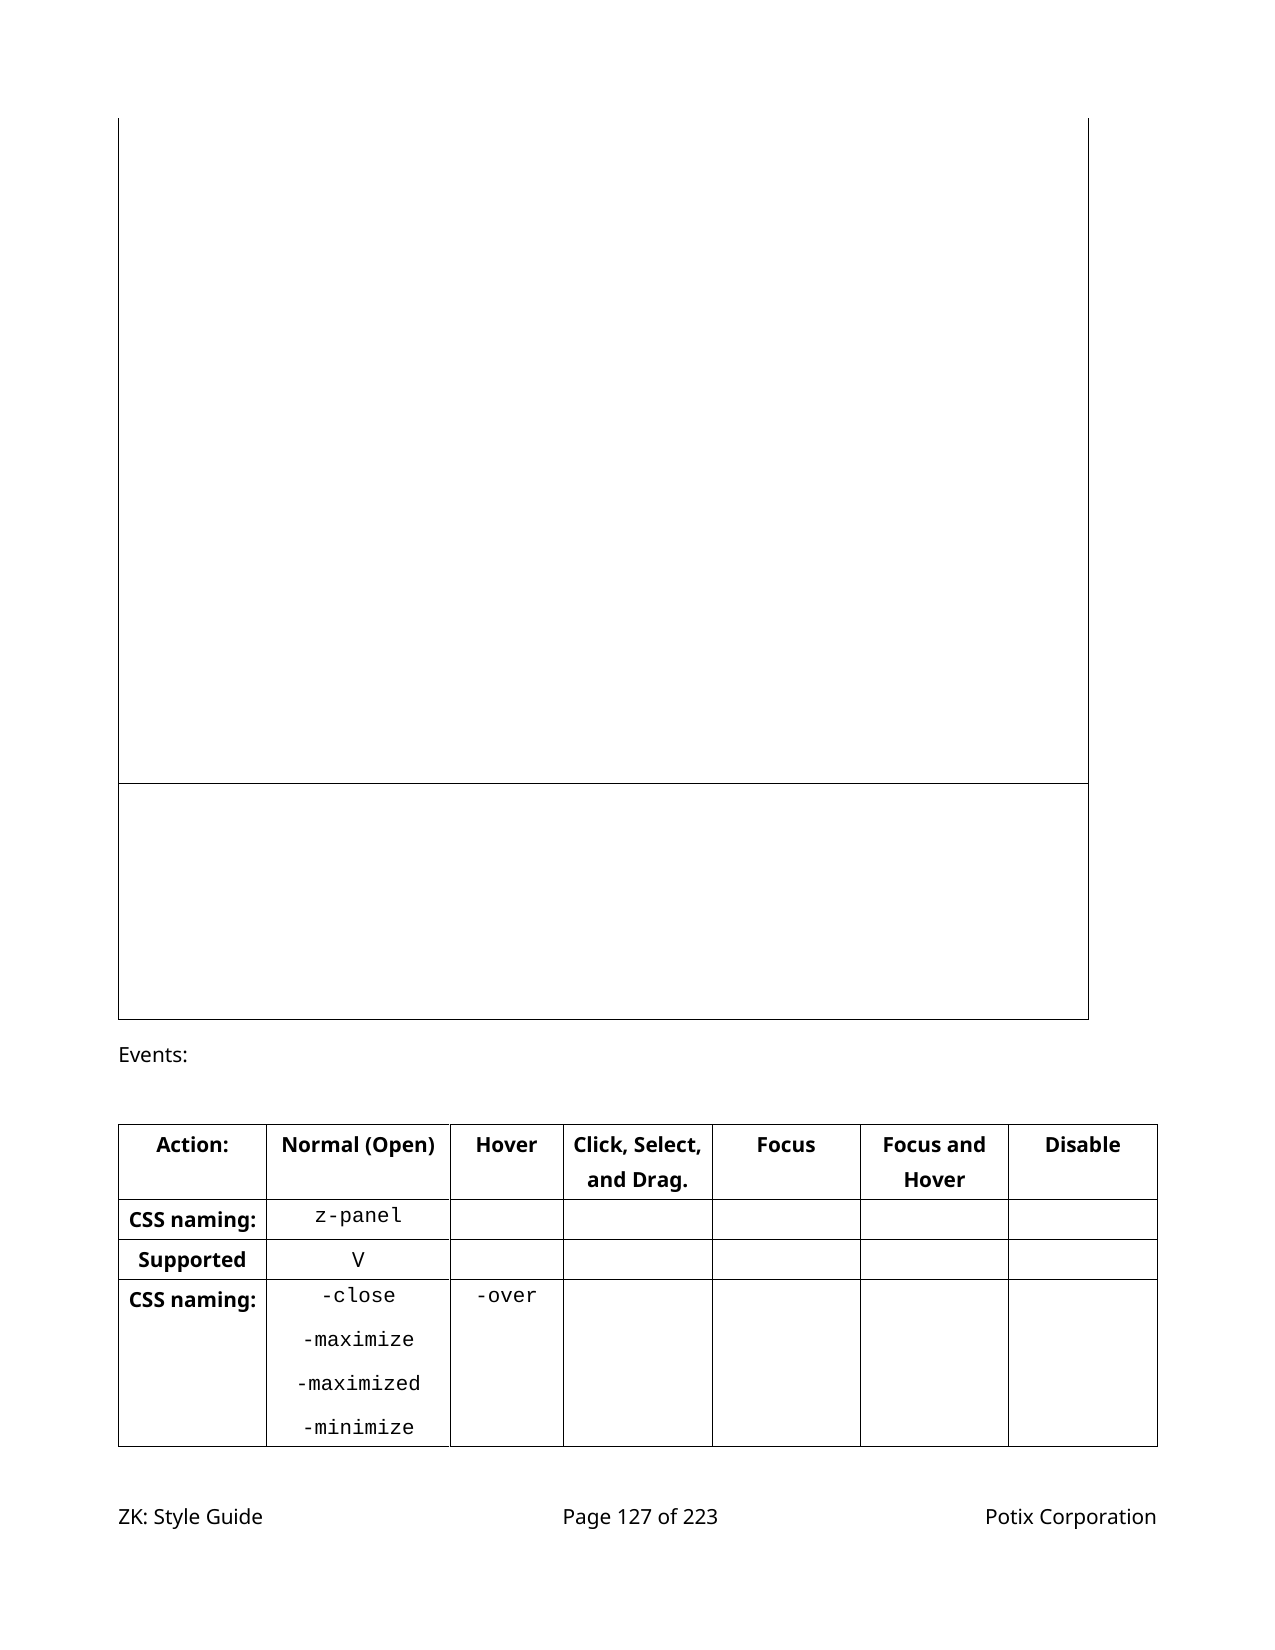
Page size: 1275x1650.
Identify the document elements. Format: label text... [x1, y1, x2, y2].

table_cell [861, 1200, 1008, 1239]
table_cell [861, 1240, 1008, 1279]
table_cell [564, 1280, 712, 1446]
table_header Hover [451, 1125, 563, 1199]
table_cell CSS naming: [119, 1280, 266, 1446]
table_cell [564, 1240, 712, 1279]
table_cell [119, 118, 1088, 783]
table_header Focus and Hover [861, 1125, 1008, 1199]
table_cell [1009, 1240, 1157, 1279]
table_header Focus [713, 1125, 860, 1199]
table_cell [564, 1200, 712, 1239]
table_cell [119, 784, 1088, 1019]
table_cell [1009, 1280, 1157, 1446]
table_cell [861, 1280, 1008, 1446]
table_header Click, Select, and Drag. [564, 1125, 712, 1199]
table_cell [713, 1200, 860, 1239]
table_header Action: [119, 1125, 266, 1199]
table_cell -over [451, 1280, 563, 1446]
text Events: [118, 1040, 1157, 1104]
table_cell [451, 1240, 563, 1279]
table_header Normal (Open) [267, 1125, 449, 1199]
table_cell [1009, 1200, 1157, 1239]
table_header Disable [1009, 1125, 1157, 1199]
table_cell z-panel [267, 1200, 449, 1239]
table_cell Supported [119, 1240, 266, 1279]
table_cell V [267, 1240, 449, 1279]
table_cell [713, 1240, 860, 1279]
table_cell -close -maximize -maximized -minimize [267, 1280, 449, 1446]
table_cell [713, 1280, 860, 1446]
table_cell [451, 1200, 563, 1239]
table_cell CSS naming: [119, 1200, 266, 1239]
